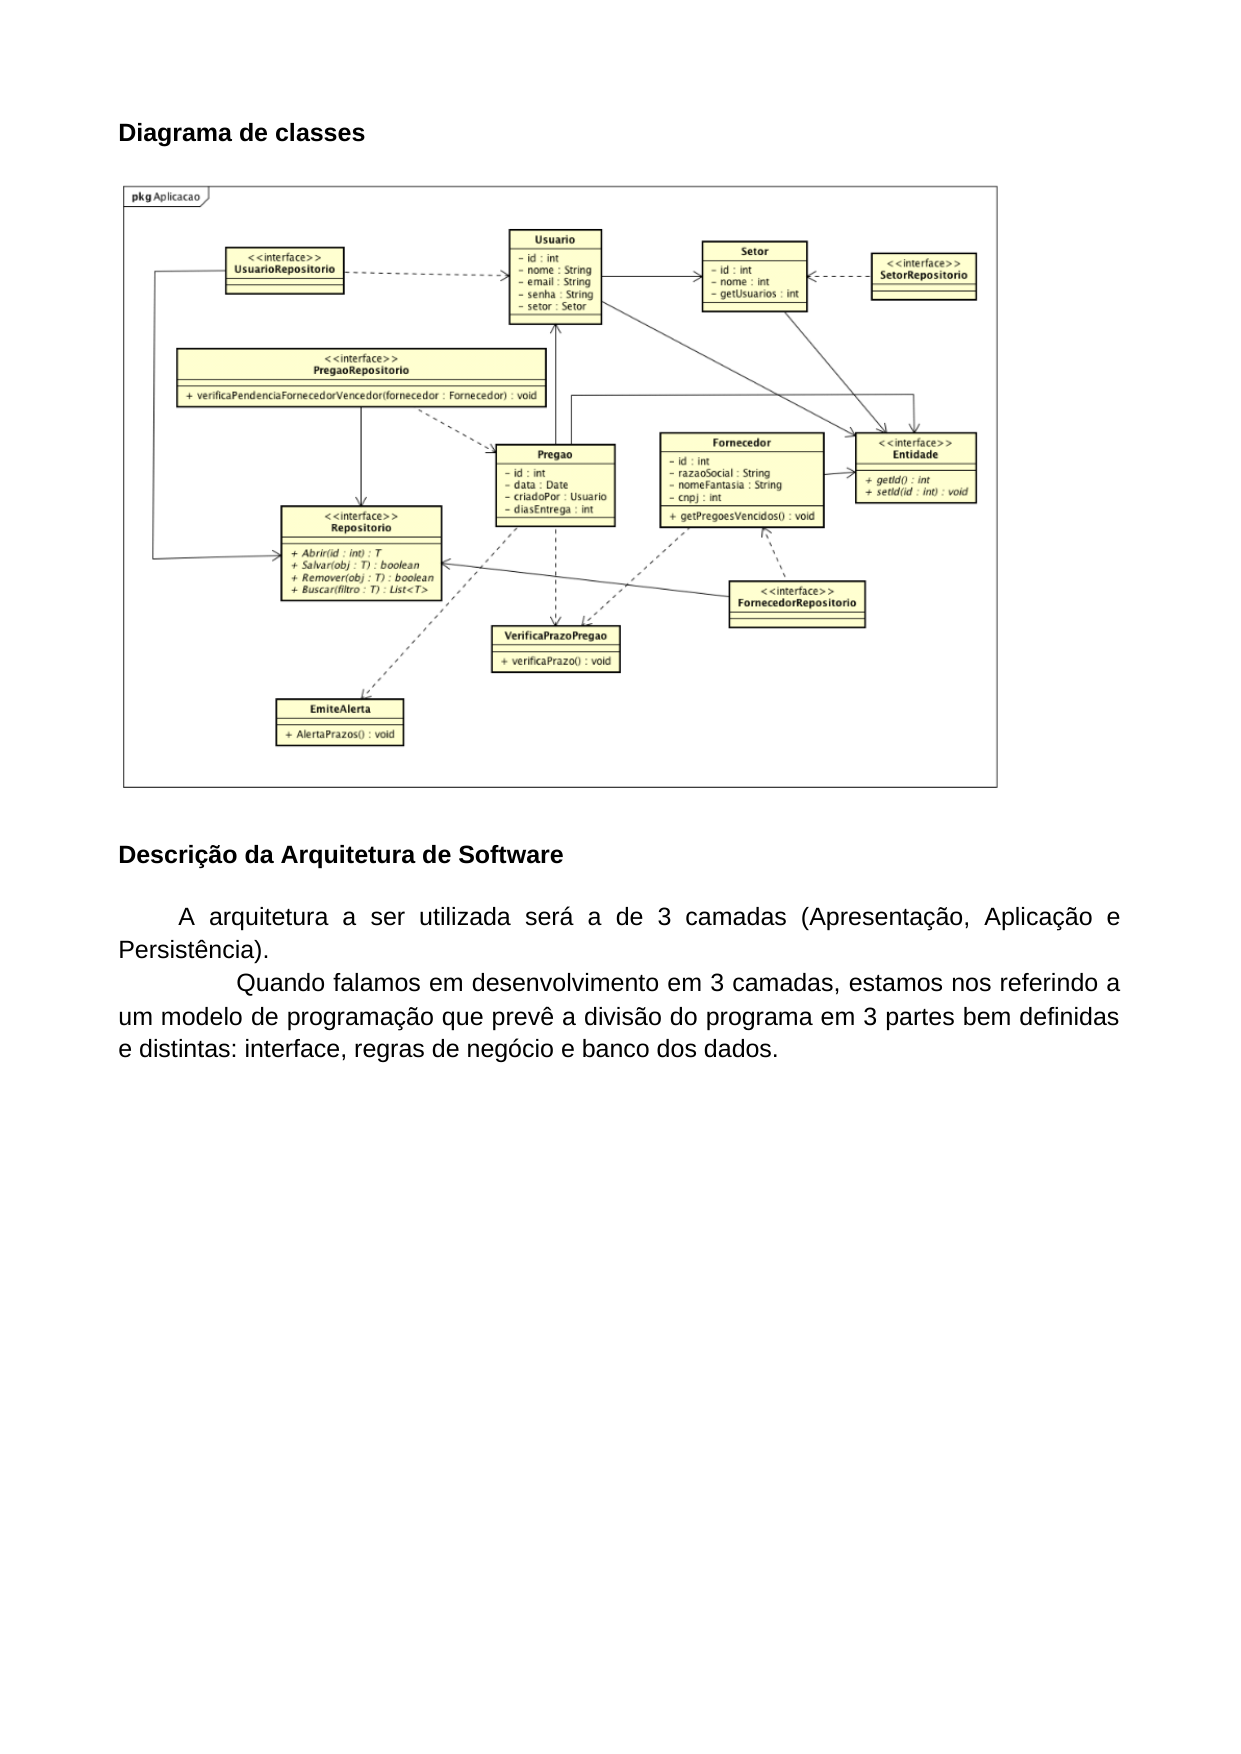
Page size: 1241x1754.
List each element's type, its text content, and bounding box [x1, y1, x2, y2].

text Diagrama de classes [118, 118, 1122, 147]
text A arquitetura a ser utilizada será a de 3 camadas (Apresentação, Aplicação e Persistência). Quando falamos em desenvolvimento em 3 camadas, estamos nos referindo a um modelo de programação que prevê a divisão do programa em 3 partes bem definidas e distintas: interface, regras de negócio e banco dos dados. [118, 902, 1122, 1063]
text Descrição da Arquitetura de Software [118, 840, 1122, 869]
